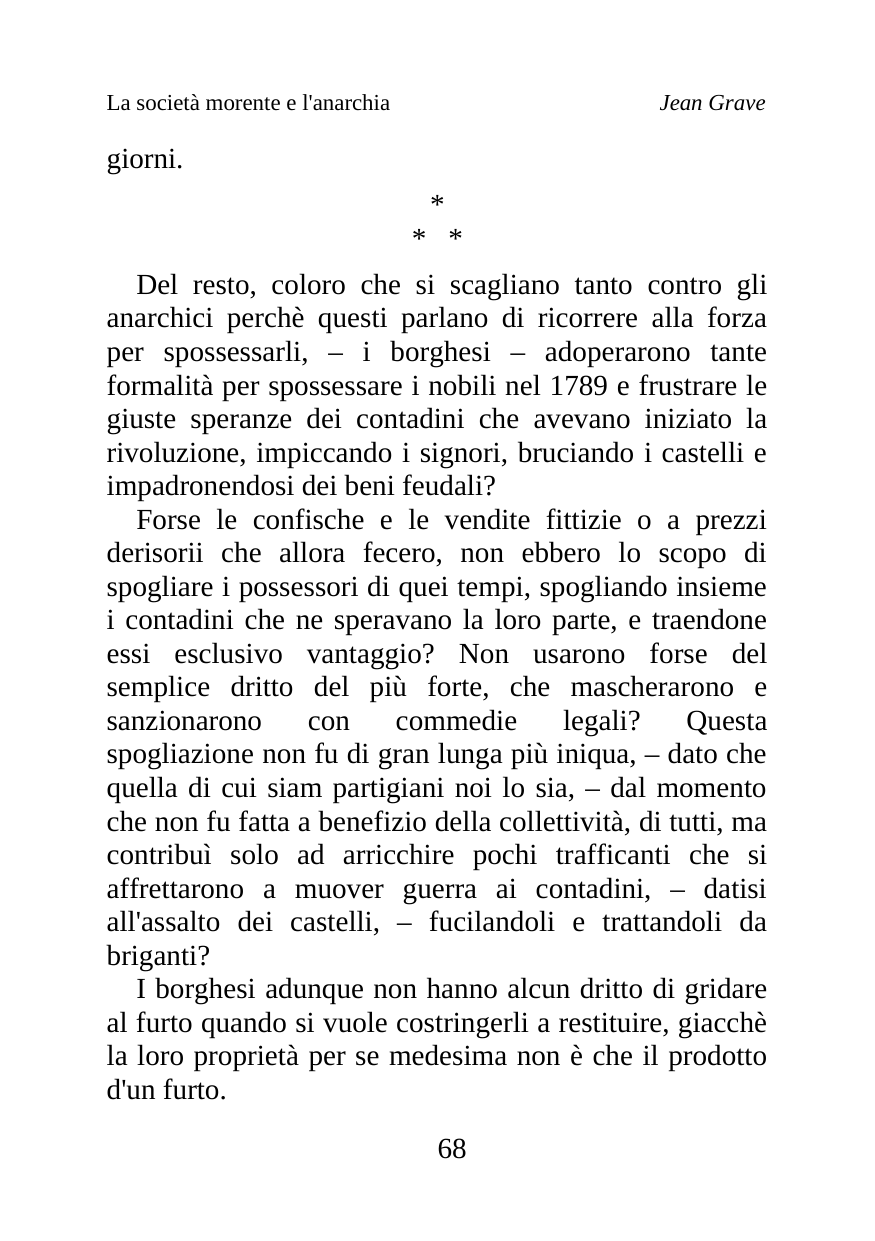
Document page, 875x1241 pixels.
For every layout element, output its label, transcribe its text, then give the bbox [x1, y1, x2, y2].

text * * * [106, 187, 768, 254]
text Del resto, coloro che si scagliano tanto contro gli anarchici perchè questi parlano di ricorrere alla forza per spossessarli, – i borghesi – adoperarono tante formalità per spossessare i nobili nel 1789 e frustrare le giuste speranze dei contadini che avevano iniziato la rivoluzione, impiccando i signori, bruciando i castelli e impadronendosi dei beni feudali? [106, 267, 768, 502]
text I borghesi adunque non hanno alcun dritto di gridare al furto quando si vuole costringerli a restituire, giacchè la loro proprietà per se medesima non è che il prodotto d'un furto. [106, 971, 768, 1106]
text giorni. [106, 141, 768, 175]
text Forse le confische e le vendite fittizie o a prezzi derisorii che allora fecero, non ebbero lo scopo di spogliare i possessori di quei tempi, spogliando insieme i contadini che ne speravano la loro parte, e traendone essi esclusivo vantaggio? Non usarono forse del semplice dritto del più forte, che mascherarono e sanzionarono con commedie legali? Questa spogliazione non fu di gran lunga più iniqua, – dato che quella di cui siam partigiani noi lo sia, – dal momento che non fu fatta a benefizio della collettività, di tutti, ma contribuì solo ad arricchire pochi trafficanti che si affrettarono a muover guerra ai contadini, – datisi all'assalto dei castelli, – fucilandoli e trattandoli da briganti? [106, 502, 768, 971]
